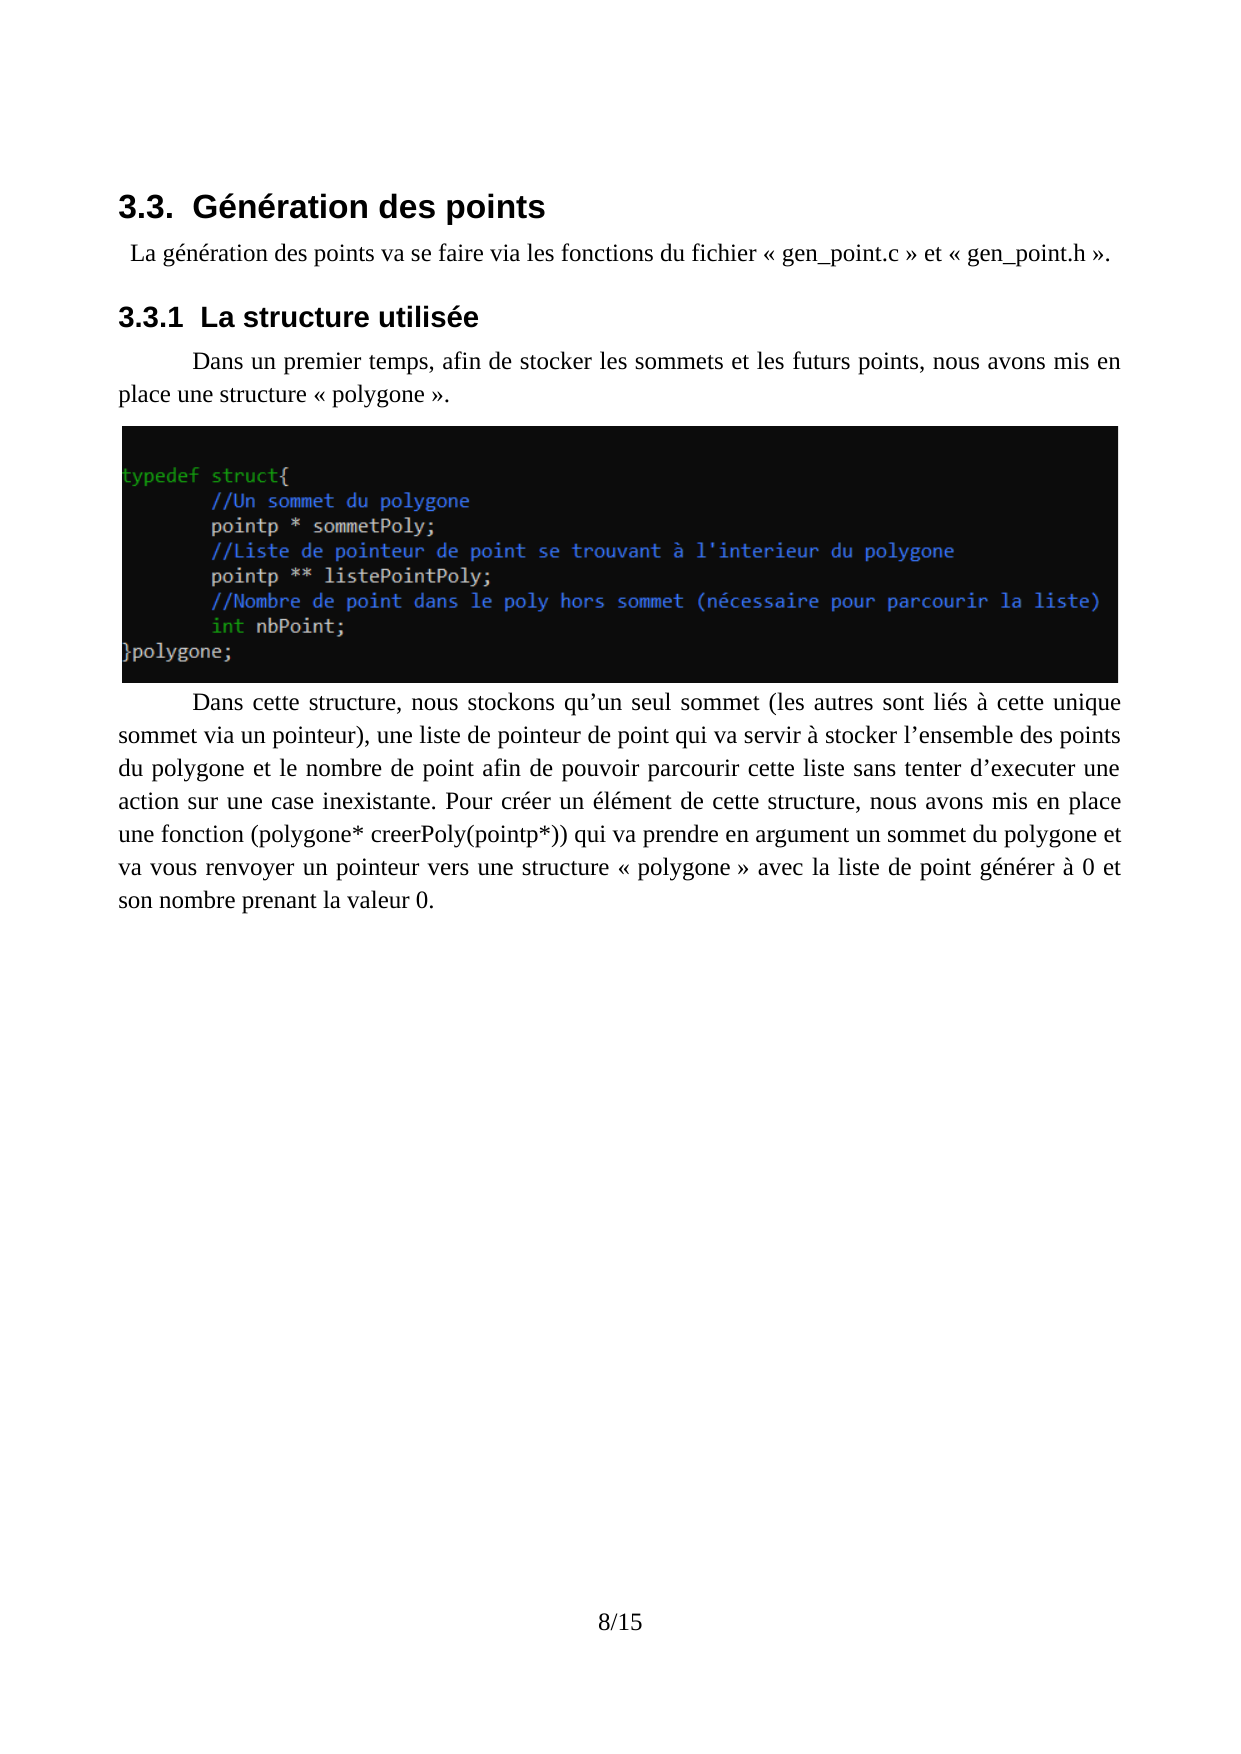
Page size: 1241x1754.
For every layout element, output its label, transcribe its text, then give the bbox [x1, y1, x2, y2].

text La génération des points va se faire via les fonctions du fichier « gen_point.c » et « gen_point.h ». [118, 238, 1122, 266]
text Dans cette structure, nous stockons qu’un seul sommet (les autres sont liés à cette unique sommet via un pointeur), une liste de pointeur de point qui va servir à stocker l’ensemble des points du polygone et le nombre de point afin de pouvoir parcourir cette liste sans tenter d’executer une action sur une case inexistante. Pour créer un élément de cette structure, nous avons mis en place une fonction (polygone* creerPoly(pointp*)) qui va prendre en argument un sommet du polygone et va vous renvoyer un pointeur vers une structure « polygone » avec la liste de point générer à 0 et son nombre prenant la valeur 0. [118, 683, 1122, 914]
subtitle La structure utilisée [118, 300, 1122, 334]
subtitle Génération des points [118, 187, 1122, 225]
text Dans un premier temps, afin de stocker les sommets et les futurs points, nous avons mis en place une structure « polygone ». [118, 346, 1122, 408]
picture [122, 426, 1119, 683]
